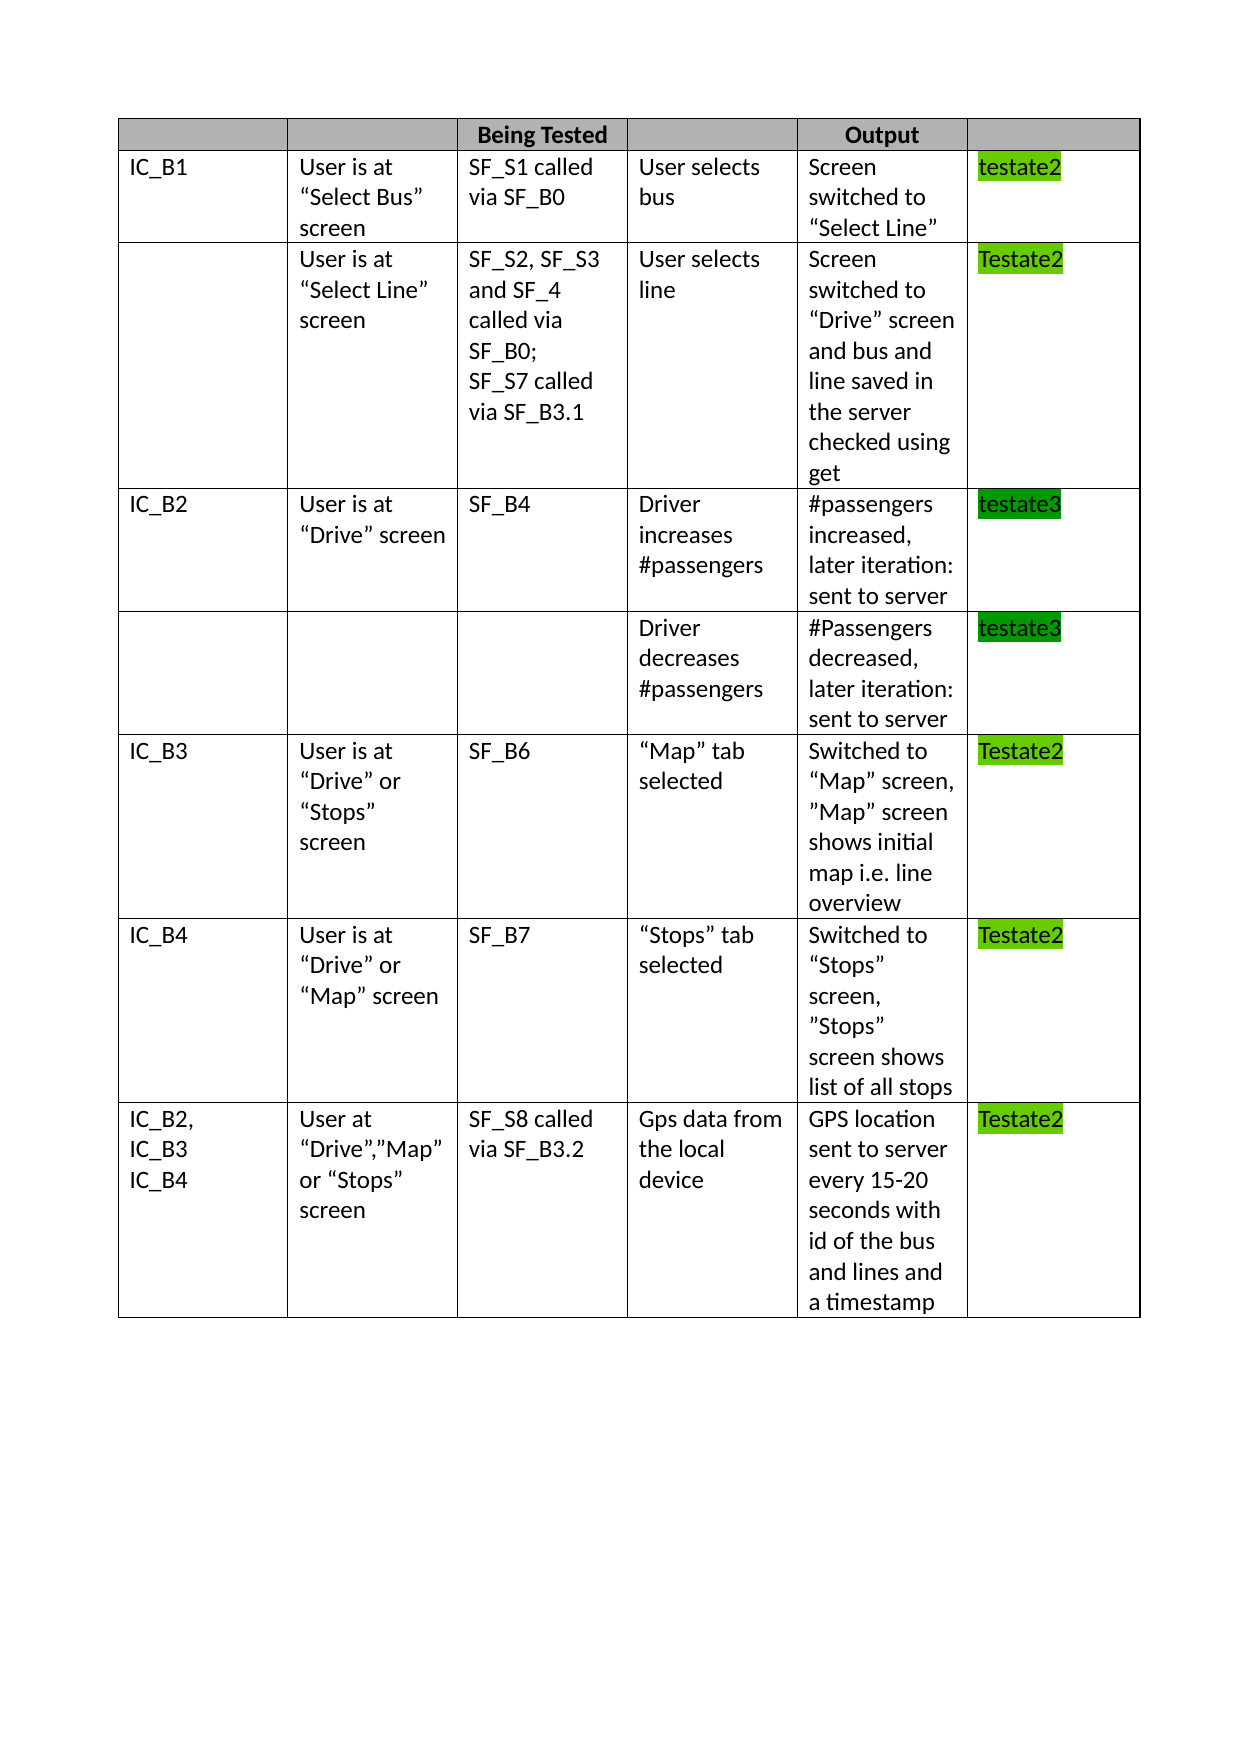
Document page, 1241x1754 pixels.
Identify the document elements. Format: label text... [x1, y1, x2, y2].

table_cell Screen switched to “Select Line” [798, 151, 967, 242]
table_cell Gps data from the local device [628, 1103, 797, 1317]
table_cell [119, 243, 287, 487]
table_cell Switched to “Map” screen, ”Map” screen shows initial map i.e. line overview [798, 735, 967, 918]
table_cell testate2 [968, 151, 1139, 242]
table_cell testate3 [968, 489, 1139, 611]
table_cell testate3 [968, 612, 1139, 734]
table_cell IC_B1 [119, 151, 287, 242]
table_cell IC_B3 [119, 735, 287, 918]
table_cell SF_S2, SF_S3 and SF_4 called via SF_B0; SF_S7 called via SF_B3.1 [458, 243, 627, 487]
table_cell User is at “Drive” screen [288, 489, 457, 611]
table_cell [458, 612, 627, 734]
table_cell User is at “Drive” or “Map” screen [288, 919, 457, 1102]
table_cell User selects line [628, 243, 797, 487]
table_header [968, 119, 1139, 150]
table_cell SF_S8 called via SF_B3.2 [458, 1103, 627, 1317]
table_header [288, 119, 457, 150]
table_cell #passengers increased, later iteration: sent to server [798, 489, 967, 611]
table_cell IC_B2, IC_B3 IC_B4 [119, 1103, 287, 1317]
table_header [628, 119, 797, 150]
table_cell Testate2 [968, 1103, 1139, 1317]
table_cell “Map” tab selected [628, 735, 797, 918]
table_header Output [798, 119, 967, 150]
table_cell SF_S1 called via SF_B0 [458, 151, 627, 242]
table_cell User is at “Select Line” screen [288, 243, 457, 487]
table_cell [119, 612, 287, 734]
table_cell IC_B4 [119, 919, 287, 1102]
table_cell “Stops” tab selected [628, 919, 797, 1102]
table_cell Testate2 [968, 243, 1139, 487]
table_cell Switched to “Stops” screen, ”Stops” screen shows list of all stops [798, 919, 967, 1102]
table_header [119, 119, 287, 150]
table_cell Driver decreases #passengers [628, 612, 797, 734]
table_cell Testate2 [968, 919, 1139, 1102]
table_cell User is at “Select Bus” screen [288, 151, 457, 242]
table_cell GPS location sent to server every 15-20 seconds with id of the bus and lines and a timestamp [798, 1103, 967, 1317]
table_cell User at “Drive”,”Map” or “Stops” screen [288, 1103, 457, 1317]
table_cell [288, 612, 457, 734]
table_header Being Tested [458, 119, 627, 150]
table_cell SF_B4 [458, 489, 627, 611]
table_cell User selects bus [628, 151, 797, 242]
table_cell SF_B6 [458, 735, 627, 918]
table_cell SF_B7 [458, 919, 627, 1102]
table_cell Screen switched to “Drive” screen and bus and line saved in the server checked using get [798, 243, 967, 487]
table_cell #Passengers decreased, later iteration: sent to server [798, 612, 967, 734]
table_cell User is at “Drive” or “Stops” screen [288, 735, 457, 918]
table_cell Testate2 [968, 735, 1139, 918]
table_cell Driver increases #passengers [628, 489, 797, 611]
table_cell IC_B2 [119, 489, 287, 611]
